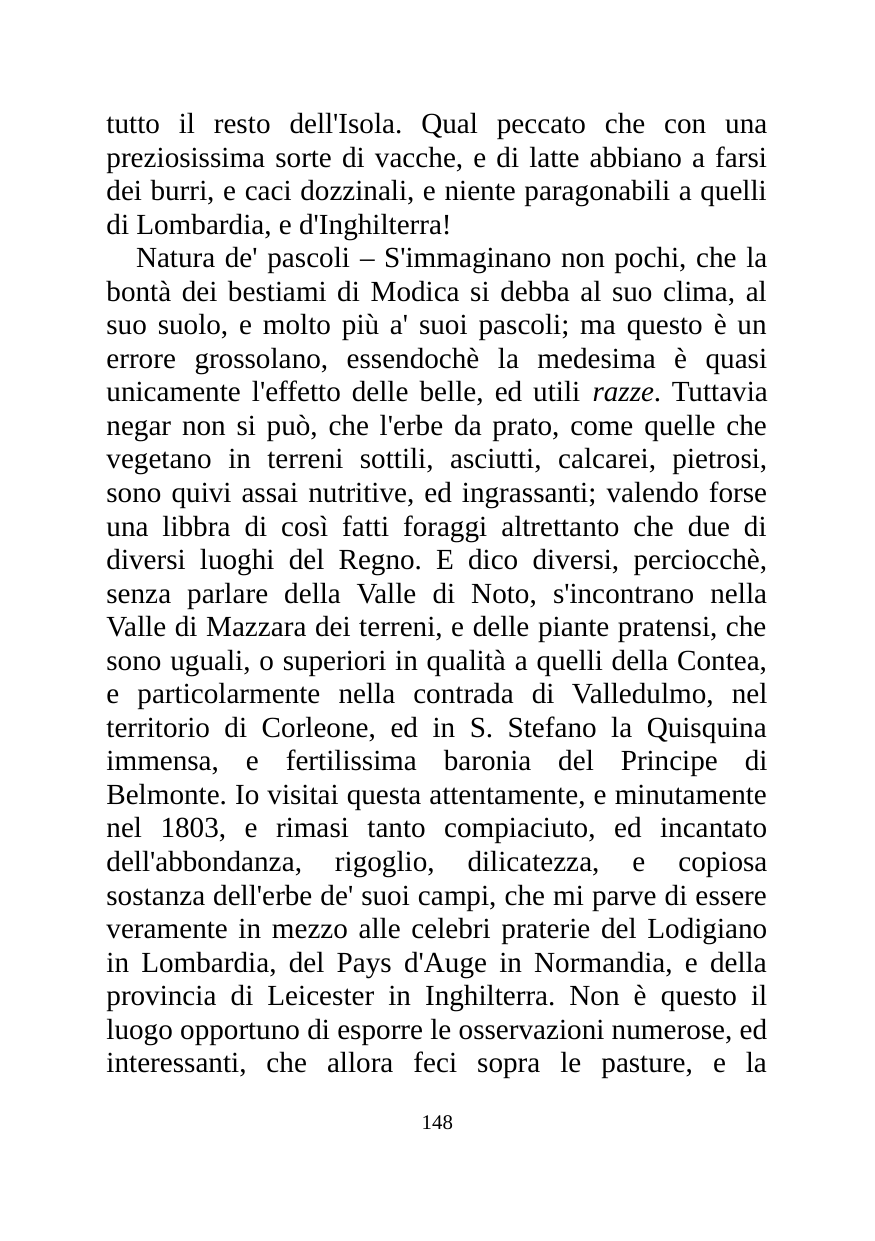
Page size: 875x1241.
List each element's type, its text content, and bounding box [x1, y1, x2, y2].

text tutto il resto dell'Isola. Qual peccato che con una preziosissima sorte di vacche, e di latte abbiano a farsi dei burri, e caci dozzinali, e niente paragonabili a quelli di Lombardia, e d'Inghilterra! [106, 106, 768, 240]
text Natura de' pascoli – S'immaginano non pochi, che la bontà dei bestiami di Modica si debba al suo clima, al suo suolo, e molto più a' suoi pascoli; ma questo è un errore grossolano, essendochè la medesima è quasi unicamente l'effetto delle belle, ed utili razze. Tuttavia negar non si può, che l'erbe da prato, come quelle che vegetano in terreni sottili, asciutti, calcarei, pietrosi, sono quivi assai nutritive, ed ingrassanti; valendo forse una libbra di così fatti foraggi altrettanto che due di diversi luoghi del Regno. E dico diversi, perciocchè, senza parlare della Valle di Noto, s'incontrano nella Valle di Mazzara dei terreni, e delle piante pratensi, che sono uguali, o superiori in qualità a quelli della Contea, e particolarmente nella contrada di Valledulmo, nel territorio di Corleone, ed in S. Stefano la Quisquina immensa, e fertilissima baronia del Principe di Belmonte. Io visitai questa attentamente, e minutamente nel 1803, e rimasi tanto compiaciuto, ed incantato dell'abbondanza, rigoglio, dilicatezza, e copiosa sostanza dell'erbe de' suoi campi, che mi parve di essere veramente in mezzo alle celebri praterie del Lodigiano in Lombardia, del Pays d'Auge in Normandia, e della provincia di Leicester in Inghilterra. Non è questo il luogo opportuno di esporre le osservazioni numerose, ed interessanti, che allora feci sopra le pasture, e la [106, 240, 768, 1079]
